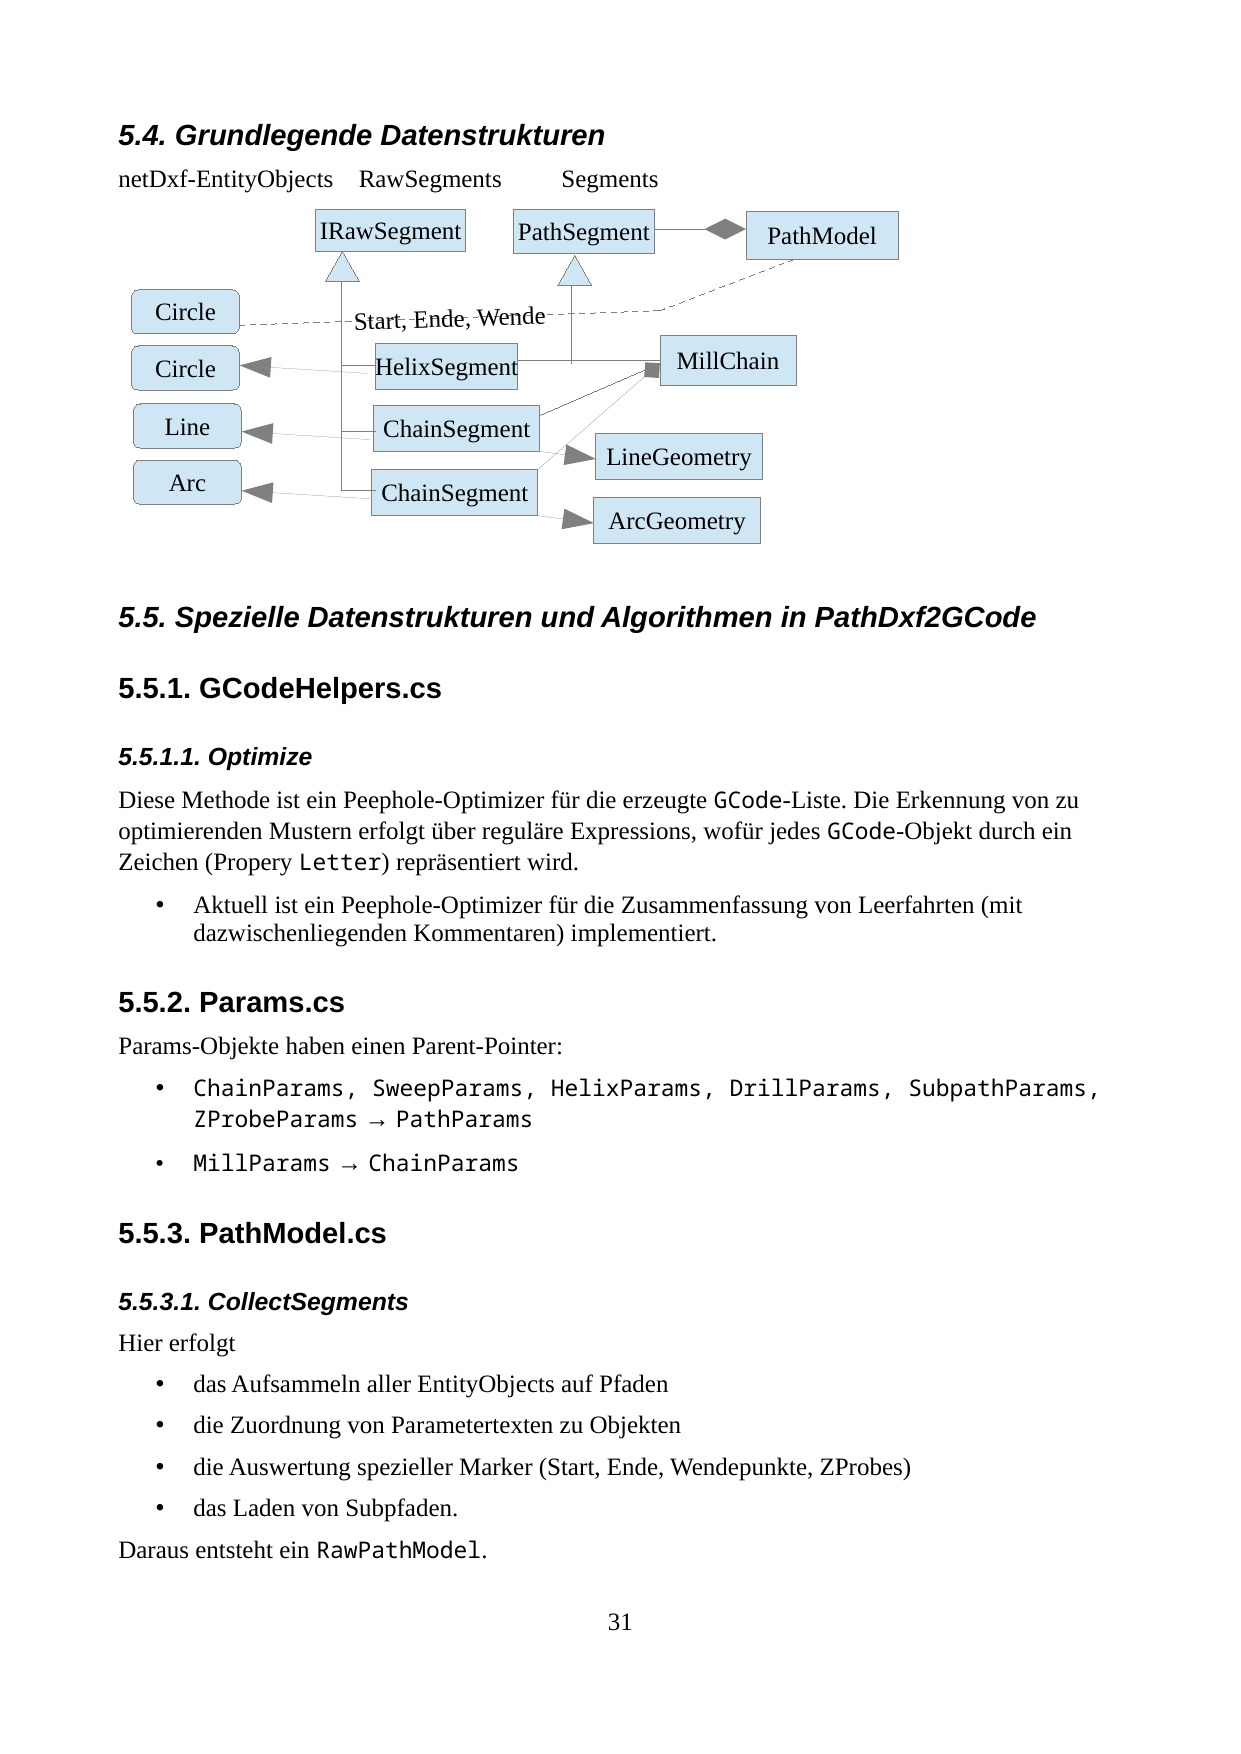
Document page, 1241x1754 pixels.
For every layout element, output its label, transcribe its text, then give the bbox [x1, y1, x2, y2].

list die Auswertung spezieller Marker (Start, Ende, Wendepunkte, ZProbes) [156, 1452, 1122, 1480]
text Daraus entsteht ein RawPathModel. [118, 1534, 1122, 1565]
list ChainParams, SweepParams, HelixParams, DrillParams, SubpathParams, ZProbeParams → PathParams [156, 1072, 1122, 1134]
text Params-Objekte haben einen Parent-Pointer: [118, 1031, 1122, 1059]
subtitle 5.5.3. PathModel.cs [118, 1216, 1122, 1249]
list das Laden von Subpfaden. [156, 1493, 1122, 1522]
subtitle 5.5.2. Params.cs [118, 985, 1122, 1018]
subtitle 5.5. Spezielle Datenstrukturen und Algorithmen in PathDxf2GCode [118, 600, 1122, 634]
subtitle 5.5.1.1. Optimize [118, 742, 1122, 771]
text Hier erfolgt [118, 1328, 1122, 1357]
list Aktuell ist ein Peephole-Optimizer für die Zusammenfassung von Leerfahrten (mit dazwischenliegenden Kommentaren) implementiert. [156, 890, 1122, 947]
subtitle 5.4. Grundlegende Datenstrukturen [118, 118, 1122, 152]
text Diese Methode ist ein Peephole-Optimizer für die erzeugte GCode-Liste. Die Erkennung von zu optimierenden Mustern erfolgt über reguläre Expressions, wofür jedes GCode-Objekt durch ein Zeichen (Propery Letter) repräsentiert wird. [118, 783, 1122, 877]
subtitle 5.5.3.1. CollectSegments [118, 1287, 1122, 1315]
list MillParams → ChainParams [156, 1147, 1122, 1178]
list das Aufsammeln aller EntityObjects auf Pfaden [156, 1369, 1122, 1398]
subtitle 5.5.1. GCodeHelpers.cs [118, 671, 1122, 705]
text netDxf-EntityObjects RawSegments Segments [118, 164, 1122, 193]
list die Zuordnung von Parametertexten zu Objekten [156, 1410, 1122, 1439]
